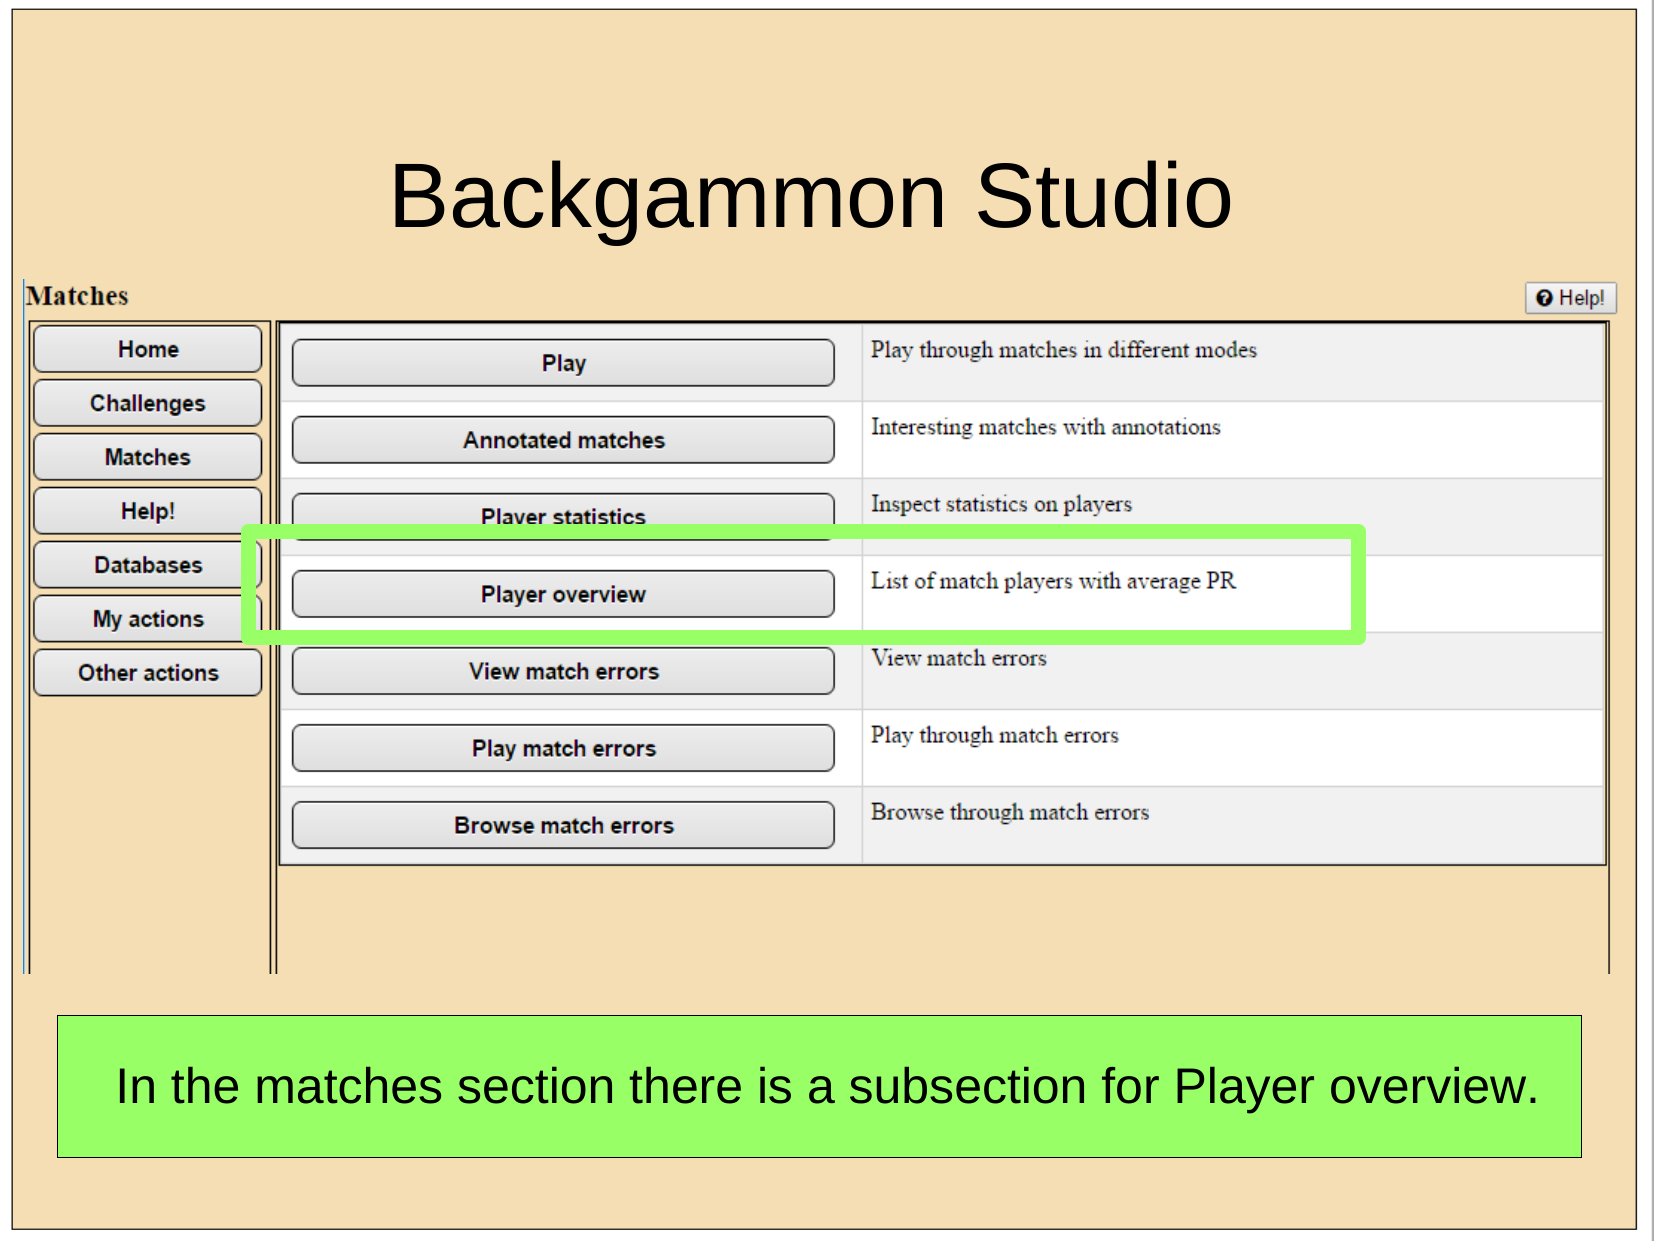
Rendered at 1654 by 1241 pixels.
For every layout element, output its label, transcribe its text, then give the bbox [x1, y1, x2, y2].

picture [0, 0, 1654, 1241]
title Backgammon Studio [118, 112, 1506, 279]
text_box In the matches section there is a subsection for Player overview. [57, 1015, 1582, 1158]
